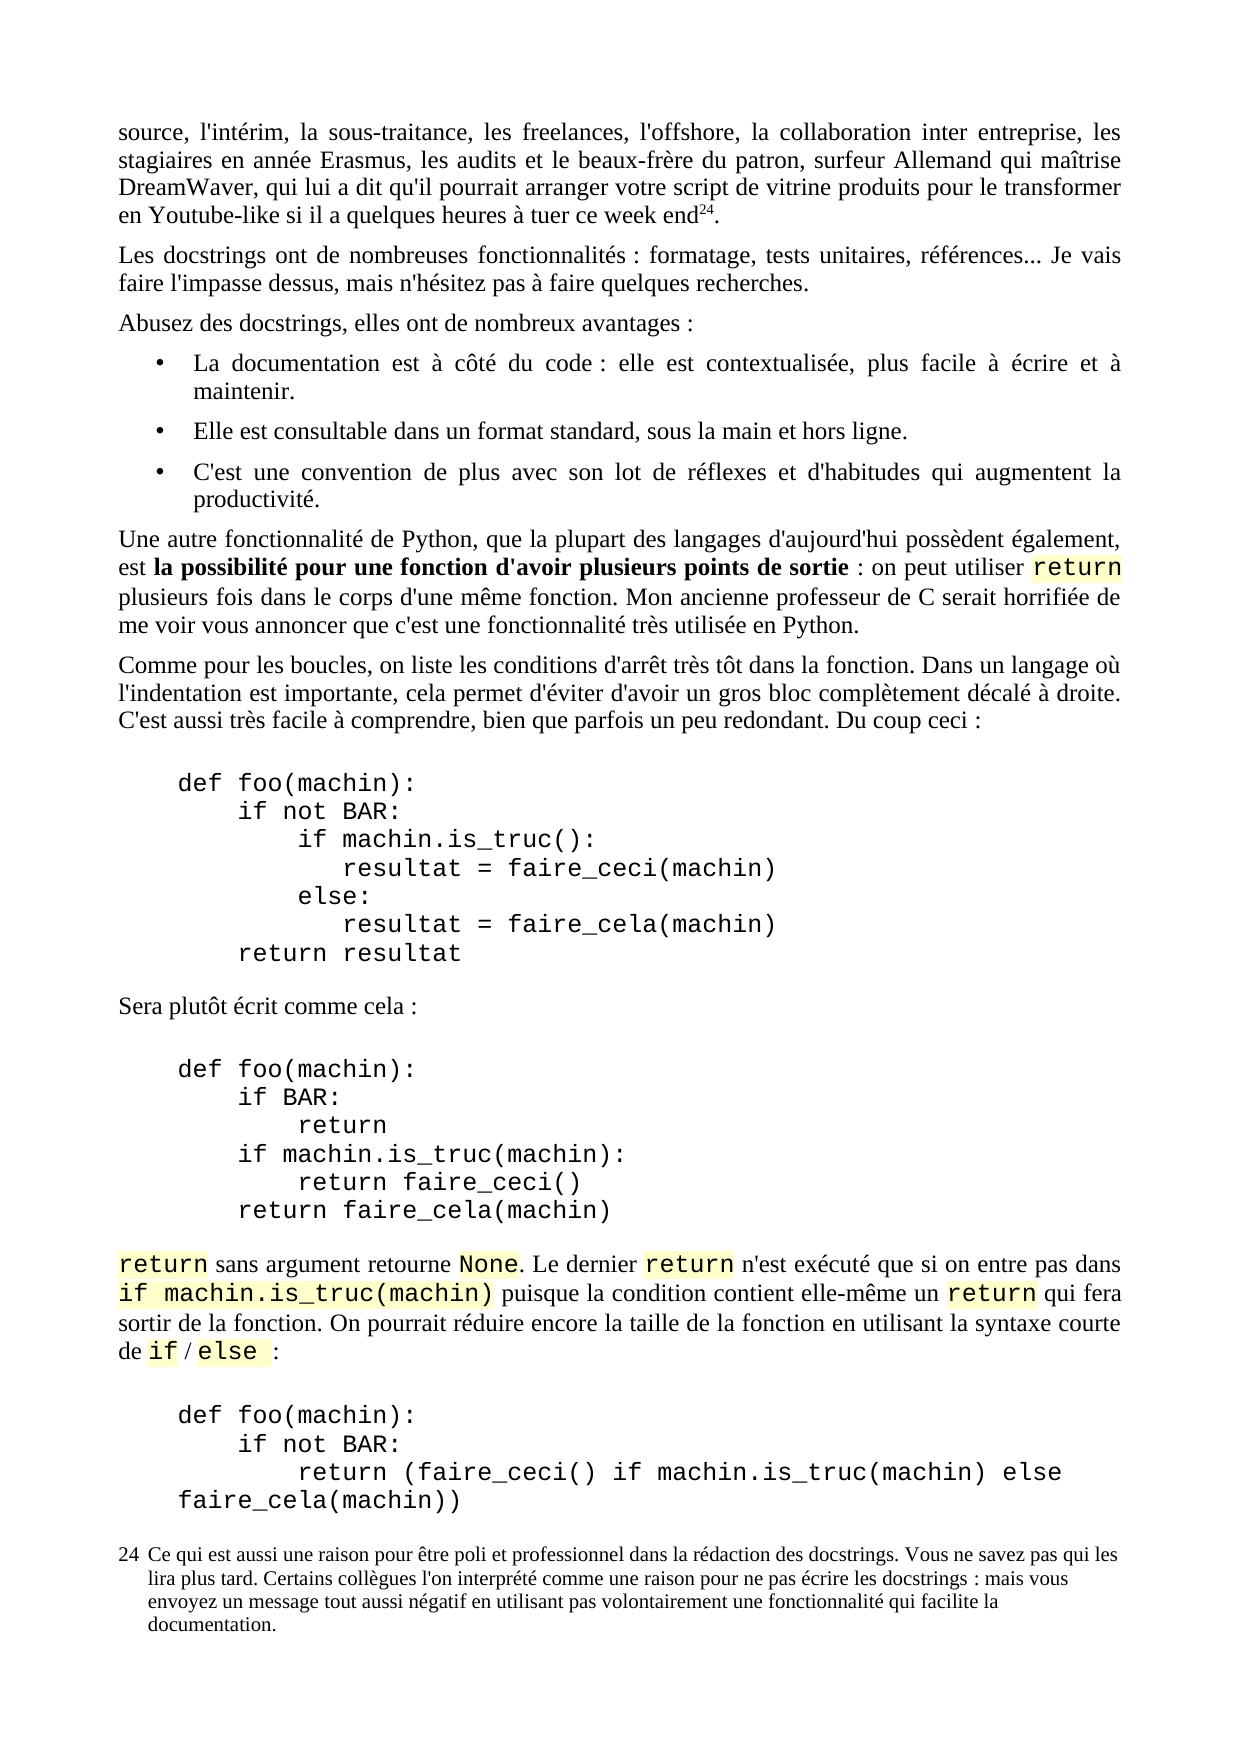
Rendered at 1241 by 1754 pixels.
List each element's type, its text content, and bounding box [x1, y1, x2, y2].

text Sera plutôt écrit comme cela : [118, 992, 1122, 1020]
list La documentation est à côté du code : elle est contextualisée, plus facile à écrire et à maintenir. [156, 349, 1122, 405]
text Les docstrings ont de nombreuses fonctionnalités : formatage, tests unitaires, références... Je vais faire l'impasse dessus, mais n'hésitez pas à faire quelques recherches. [118, 241, 1122, 297]
text Comme pour les boucles, on liste les conditions d'arrêt très tôt dans la fonction. Dans un langage où l'indentation est importante, cela permet d'éviter d'avoir un gros bloc complètement décalé à droite. C'est aussi très facile à comprendre, bien que parfois un peu redondant. Du coup ceci : [118, 651, 1122, 734]
list Elle est consultable dans un format standard, sous la main et hors ligne. [156, 417, 1122, 445]
text source, l'intérim, la sous-traitance, les freelances, l'offshore, la collaboration inter entreprise, les stagiaires en année Erasmus, les audits et le beaux-frère du patron, surfeur Allemand qui maîtrise DreamWaver, qui lui a dit qu'il pourrait arranger votre script de vitrine produits pour le transformer en Youtube-like si il a quelques heures à tuer ce week end. [118, 118, 1122, 229]
text def foo(machin): if not BAR: return (faire_ceci() if machin.is_truc(machin) else faire_cela(machin)) [177, 1403, 1122, 1516]
text def foo(machin): if BAR: return if machin.is_truc(machin): return faire_ceci() return faire_cela(machin) [177, 1056, 1122, 1226]
text Ce qui est aussi une raison pour être poli et professionnel dans la rédaction des docstrings. Vous ne savez pas qui les lira plus tard. Certains collègues l'on interprété comme une raison pour ne pas écrire les docstrings : mais vous envoyez un message tout aussi négatif en utilisant pas volontairement une fonctionnalité qui facilite la documentation. [118, 1543, 1122, 1636]
text def foo(machin): if not BAR: if machin.is_truc(): resultat = faire_ceci(machin) else: resultat = faire_cela(machin) return resultat [177, 770, 1122, 969]
text return sans argument retourne None. Le dernier return n'est exécuté que si on entre pas dans if machin.is_truc(machin) puisque la condition contient elle-même un return qui fera sortir de la fonction. On pourrait réduire encore la taille de la fonction en utilisant la syntaxe courte de if / else : [118, 1250, 1122, 1367]
text Abusez des docstrings, elles ont de nombreux avantages : [118, 309, 1122, 337]
list C'est une convention de plus avec son lot de réflexes et d'habitudes qui augmentent la productivité. [156, 458, 1122, 513]
text Une autre fonctionnalité de Python, que la plupart des langages d'aujourd'hui possèdent également, est la possibilité pour une fonction d'avoir plusieurs points de sortie : on peut utiliser return plusieurs fois dans le corps d'une même fonction. Mon ancienne professeur de C serait horrifiée de me voir vous annoncer que c'est une fonctionnalité très utilisée en Python. [118, 526, 1122, 638]
